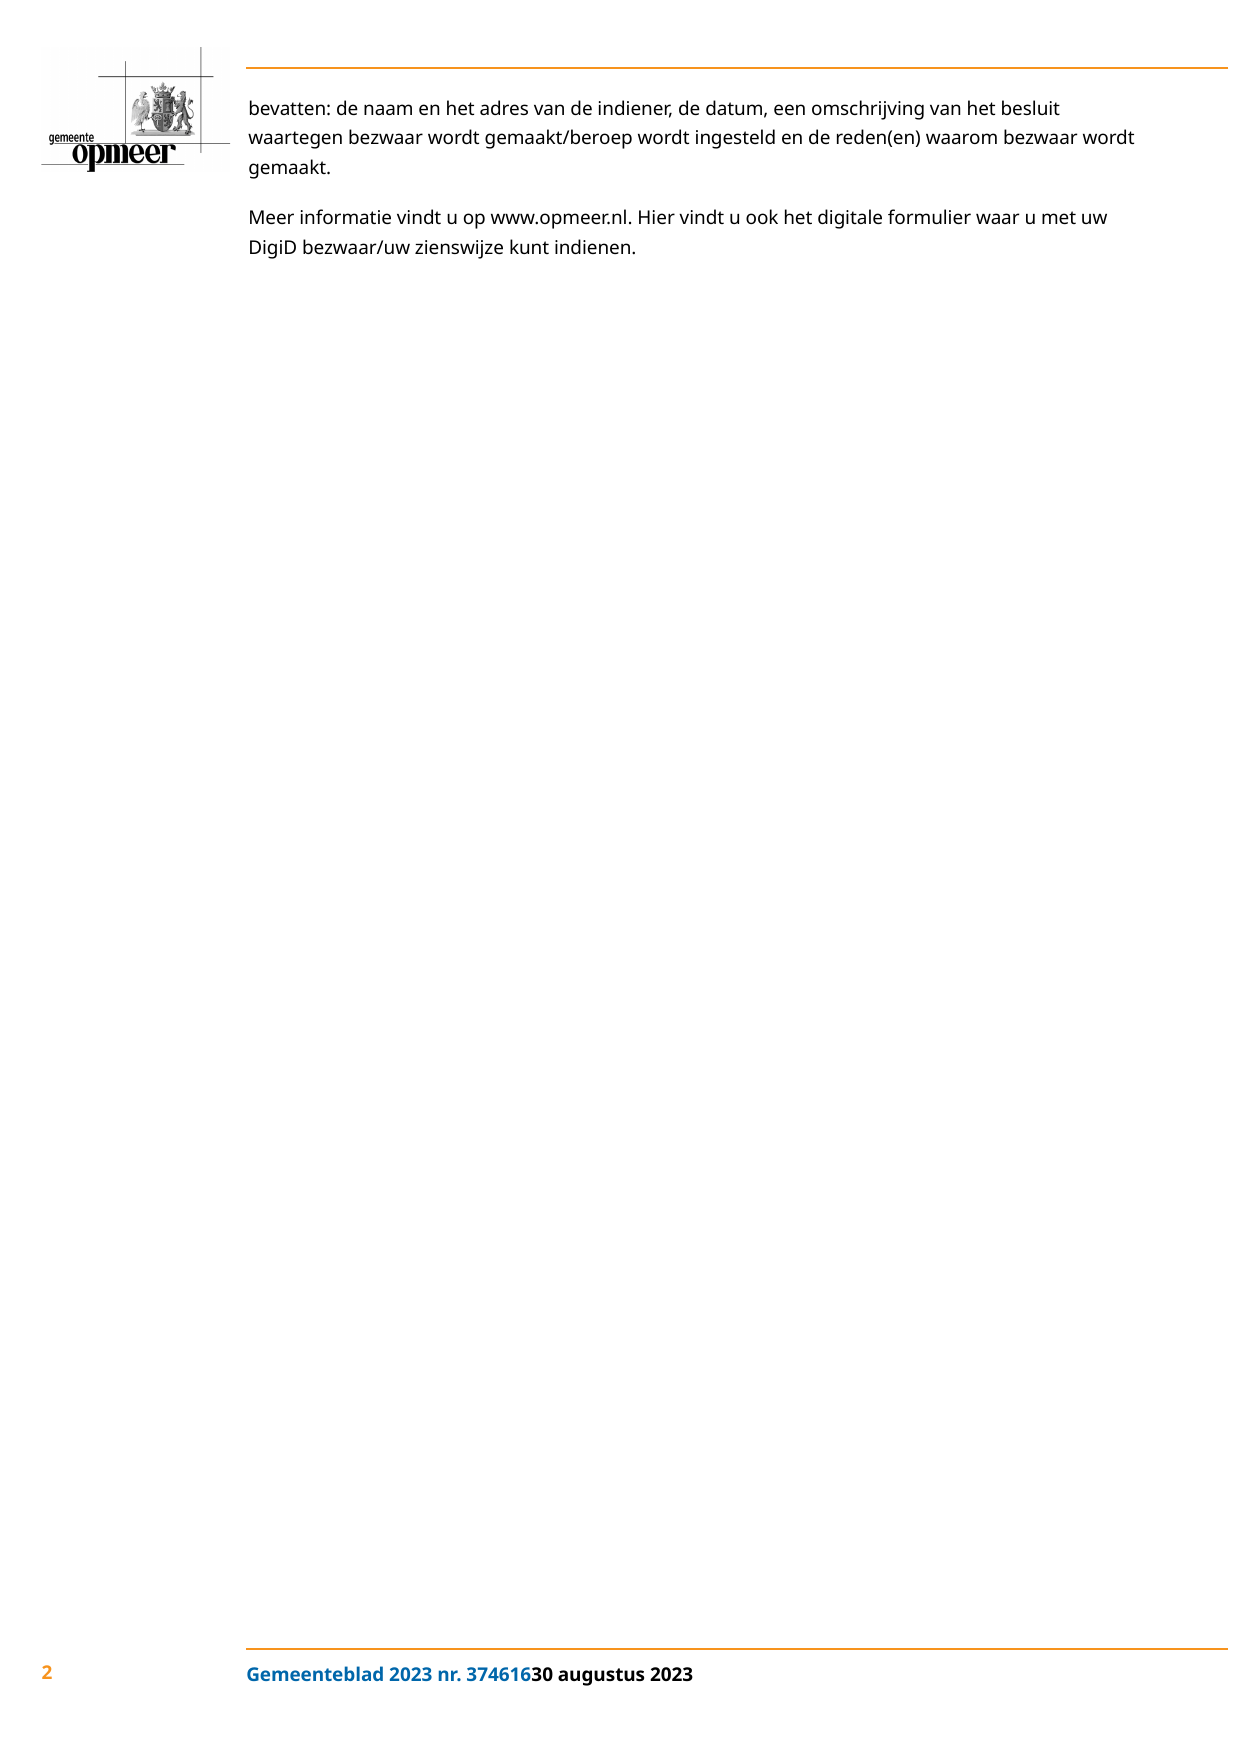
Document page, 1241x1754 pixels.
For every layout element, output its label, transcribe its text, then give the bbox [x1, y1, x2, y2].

text Meer informatie vindt u op www.opmeer.nl. Hier vindt u ook het digitale formulier waar u met uw DigiD bezwaar/uw zienswijze kunt indienen. [248, 204, 1152, 260]
picture [41, 47, 231, 172]
text bevatten: de naam en het adres van de indiener, de datum, een omschrijving van het besluit waartegen bezwaar wordt gemaakt/beroep wordt ingesteld en de reden(en) waarom bezwaar wordt gemaakt. [248, 95, 1152, 180]
